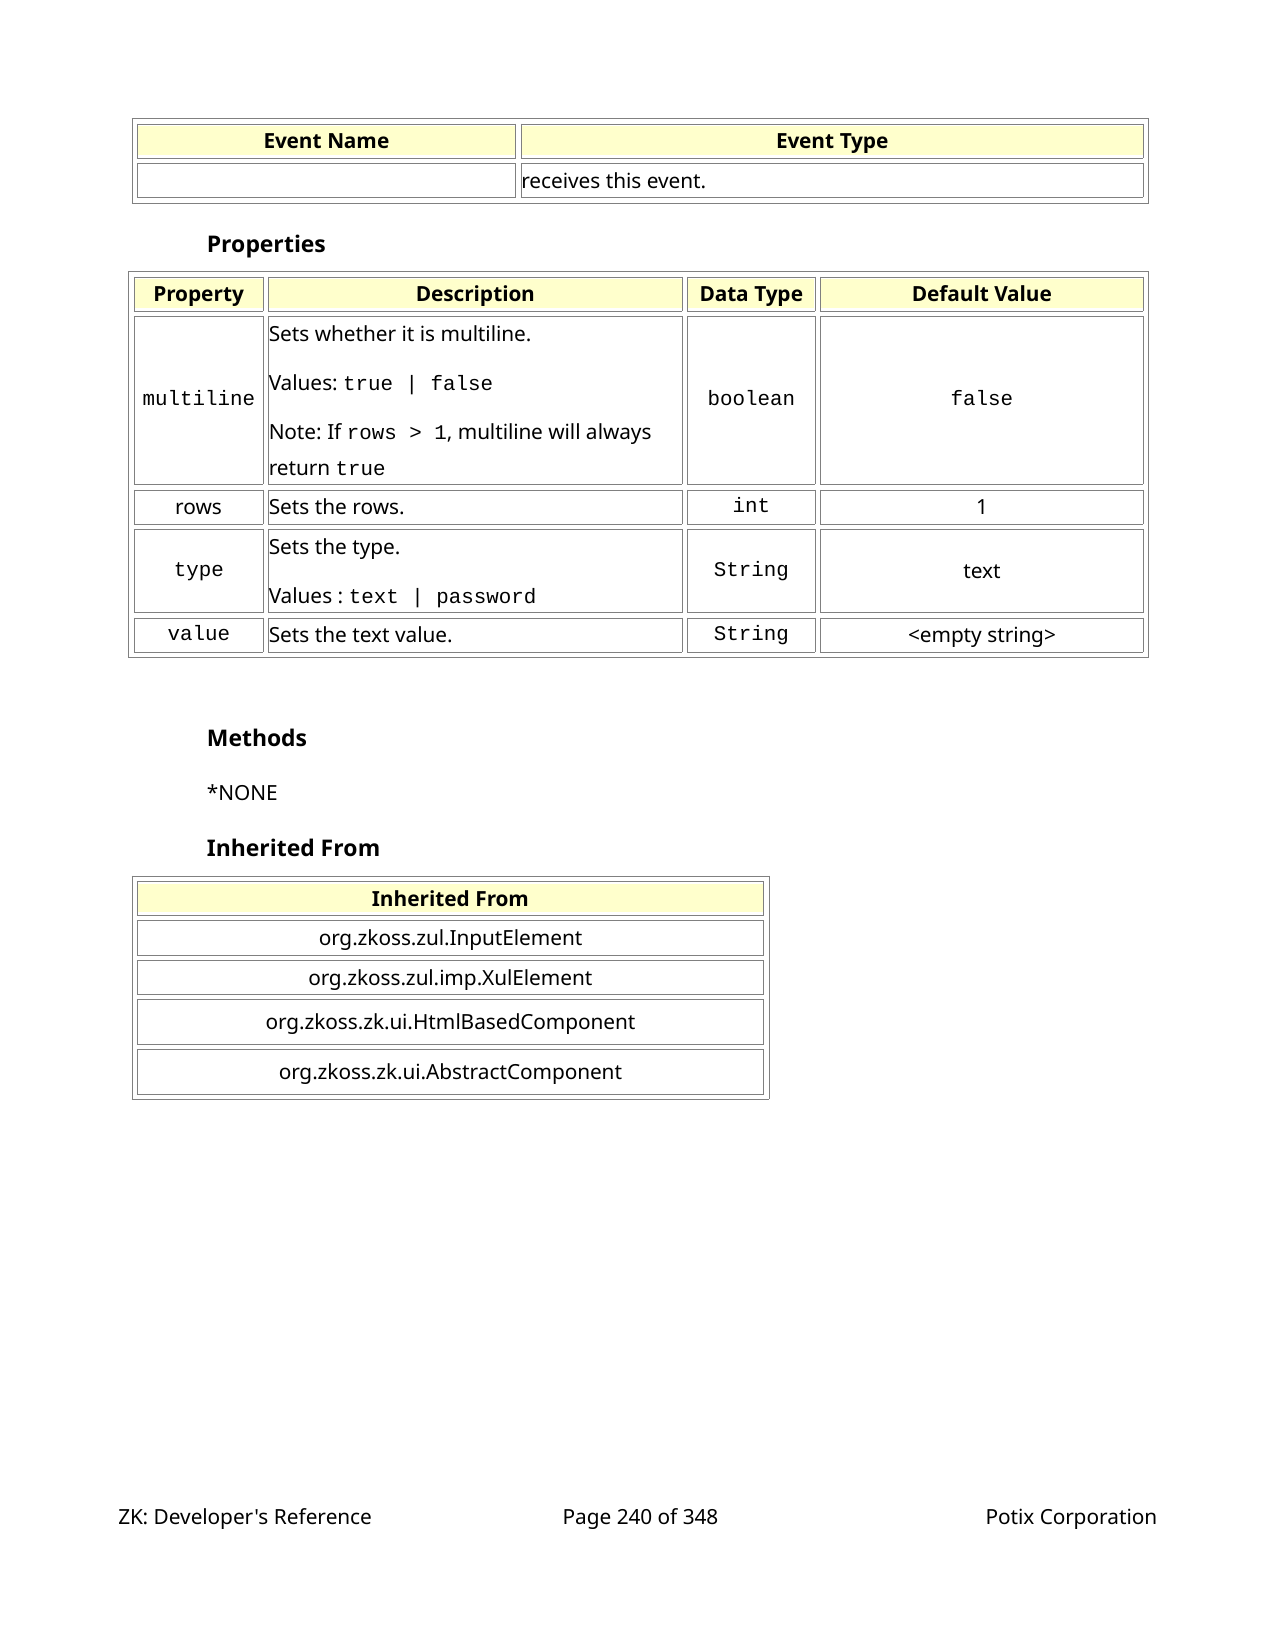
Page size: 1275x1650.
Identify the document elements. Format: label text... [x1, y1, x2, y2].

table_cell value [131, 612, 266, 652]
table_cell receives this event. [518, 158, 1146, 197]
table_cell 1 [818, 484, 1146, 523]
table_header Event Name [134, 119, 518, 158]
table_header Inherited From [134, 877, 766, 915]
subtitle Inherited From [207, 832, 1157, 863]
table_cell String [685, 612, 817, 652]
table_cell String [685, 524, 817, 612]
table_cell int [685, 484, 817, 523]
table_cell boolean [685, 311, 817, 484]
text *NONE [207, 778, 1157, 807]
table_header Property [131, 272, 266, 311]
table_cell false [818, 311, 1146, 484]
subtitle Methods [207, 722, 1157, 753]
table_cell text [818, 524, 1146, 612]
table_cell Sets the text value. [266, 612, 685, 652]
table_cell org.zkoss.zk.ui.AbstractComponent [134, 1044, 766, 1093]
table_cell Sets the rows. [266, 484, 685, 523]
table_cell org.zkoss.zul.InputElement [134, 915, 766, 954]
table_cell Sets whether it is multiline. Values: true | false Note: If rows > 1, multiline will always return true [266, 311, 685, 484]
table_cell type [131, 524, 266, 612]
table_cell org.zkoss.zk.ui.HtmlBasedComponent [134, 994, 766, 1044]
table_header Event Type [518, 119, 1146, 158]
subtitle Properties [207, 227, 1157, 259]
table_cell rows [131, 484, 266, 523]
table_cell [134, 158, 518, 197]
table_cell <empty string> [818, 612, 1146, 652]
table_header Data Type [685, 272, 817, 311]
table_header Default Value [818, 272, 1146, 311]
table_cell multiline [131, 311, 266, 484]
table_cell org.zkoss.zul.imp.XulElement [134, 955, 766, 994]
table_cell Sets the type. Values : text | password [266, 524, 685, 612]
table_header Description [266, 272, 685, 311]
